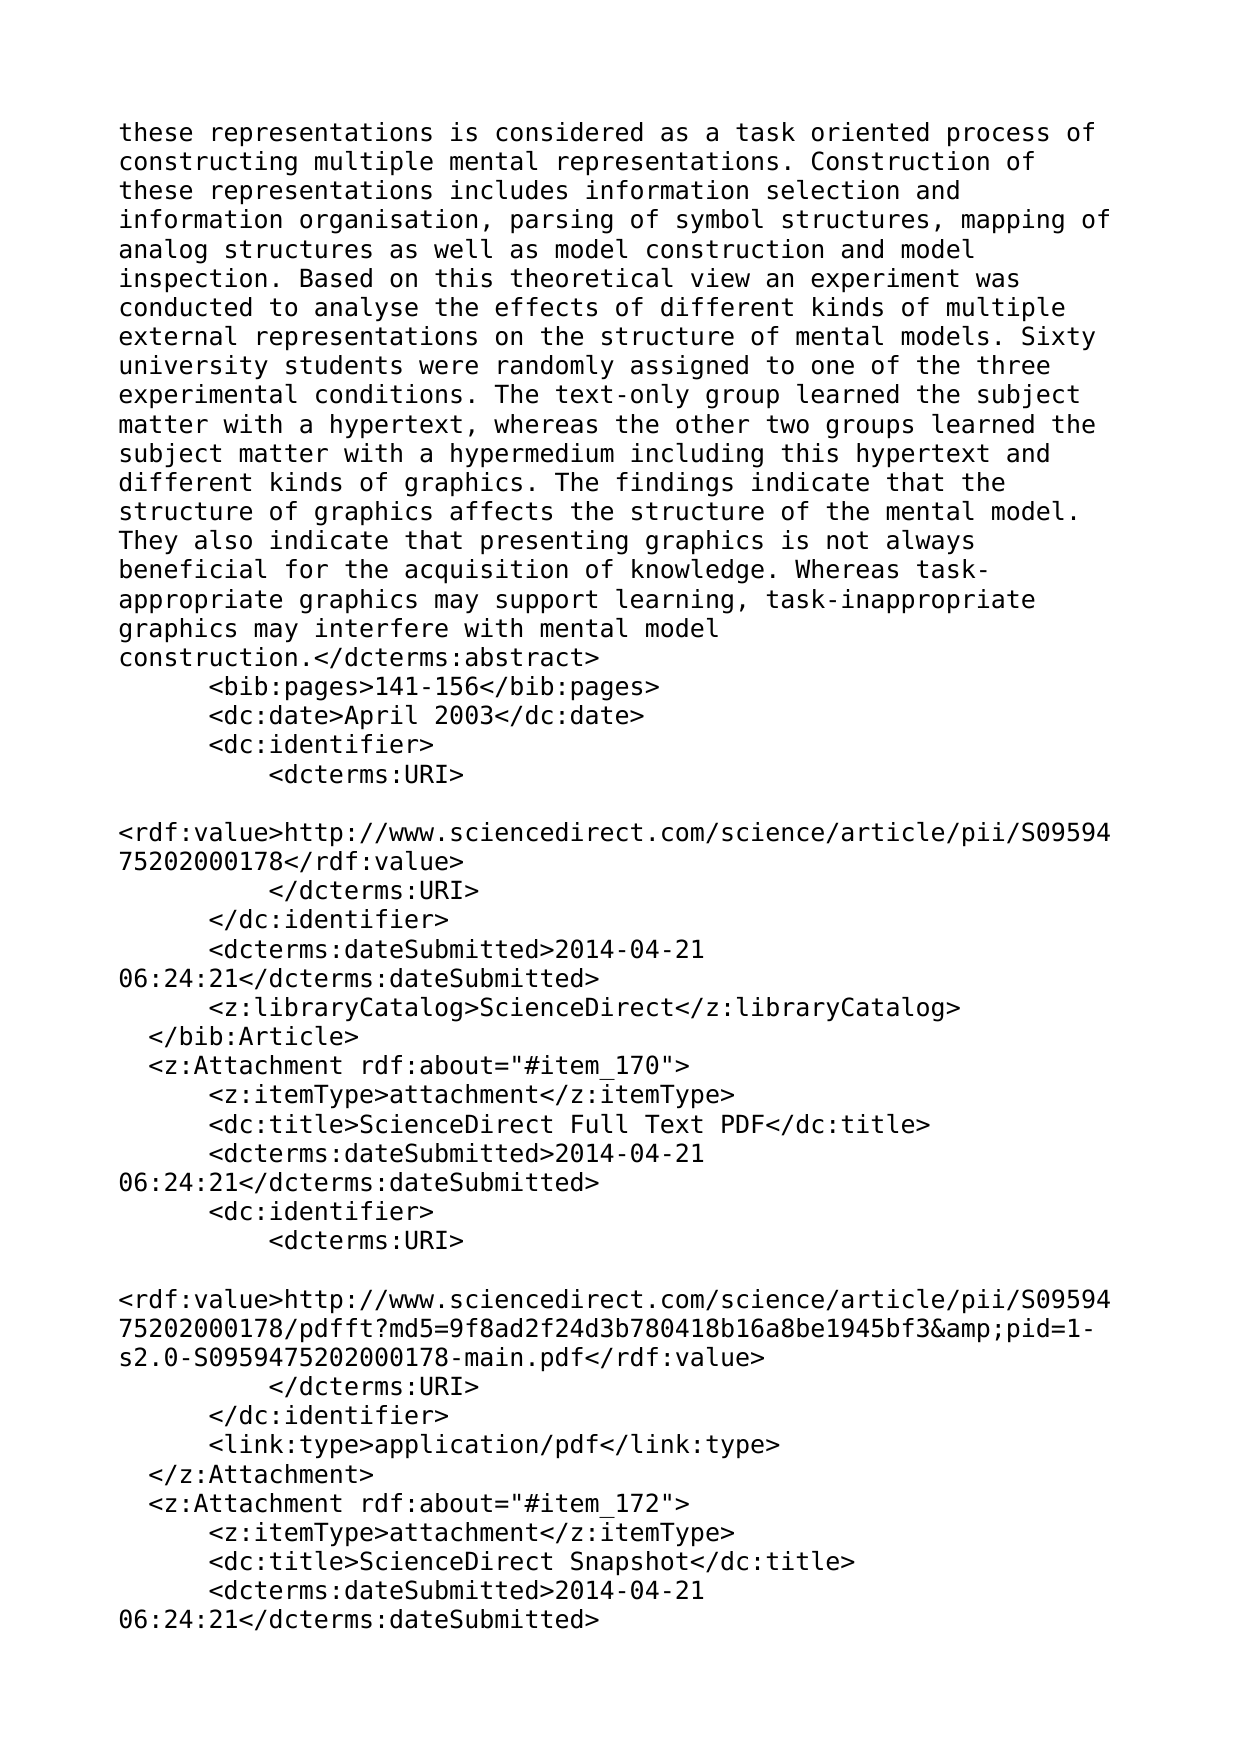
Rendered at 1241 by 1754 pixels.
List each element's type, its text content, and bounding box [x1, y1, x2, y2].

text these representations is considered as a task oriented process of constructing multiple mental representations. Construction of these representations includes information selection and information organisation, parsing of symbol structures, mapping of analog structures as well as model construction and model inspection. Based on this theoretical view an experiment was conducted to analyse the effects of different kinds of multiple external representations on the structure of mental models. Sixty university students were randomly assigned to one of the three experimental conditions. The text-only group learned the subject matter with a hypertext, whereas the other two groups learned the subject matter with a hypermedium including this hypertext and different kinds of graphics. The findings indicate that the structure of graphics affects the structure of the mental model. They also indicate that presenting graphics is not always beneficial for the acquisition of knowledge. Whereas task-appropriate graphics may support learning, task-inappropriate graphics may interfere with mental model construction.</dcterms:abstract> <bib:pages>141-156</bib:pages> <dc:date>April 2003</dc:date> <dc:identifier> <dcterms:URI> <rdf:value>http://www.sciencedirect.com/science/article/pii/S0959475202000178</rdf:value> </dcterms:URI> </dc:identifier> <dcterms:dateSubmitted>2014-04-21 06:24:21</dcterms:dateSubmitted> <z:libraryCatalog>ScienceDirect</z:libraryCatalog> </bib:Article> <z:Attachment rdf:about="#item_170"> <z:itemType>attachment</z:itemType> <dc:title>ScienceDirect Full Text PDF</dc:title> <dcterms:dateSubmitted>2014-04-21 06:24:21</dcterms:dateSubmitted> <dc:identifier> <dcterms:URI> <rdf:value>http://www.sciencedirect.com/science/article/pii/S0959475202000178/pdfft?md5=9f8ad2f24d3b780418b16a8be1945bf3&amp;pid=1-s2.0-S0959475202000178-main.pdf</rdf:value> </dcterms:URI> </dc:identifier> <link:type>application/pdf</link:type> </z:Attachment> <z:Attachment rdf:about="#item_172"> <z:itemType>attachment</z:itemType> <dc:title>ScienceDirect Snapshot</dc:title> <dcterms:dateSubmitted>2014-04-21 06:24:21</dcterms:dateSubmitted> [118, 118, 1122, 1635]
